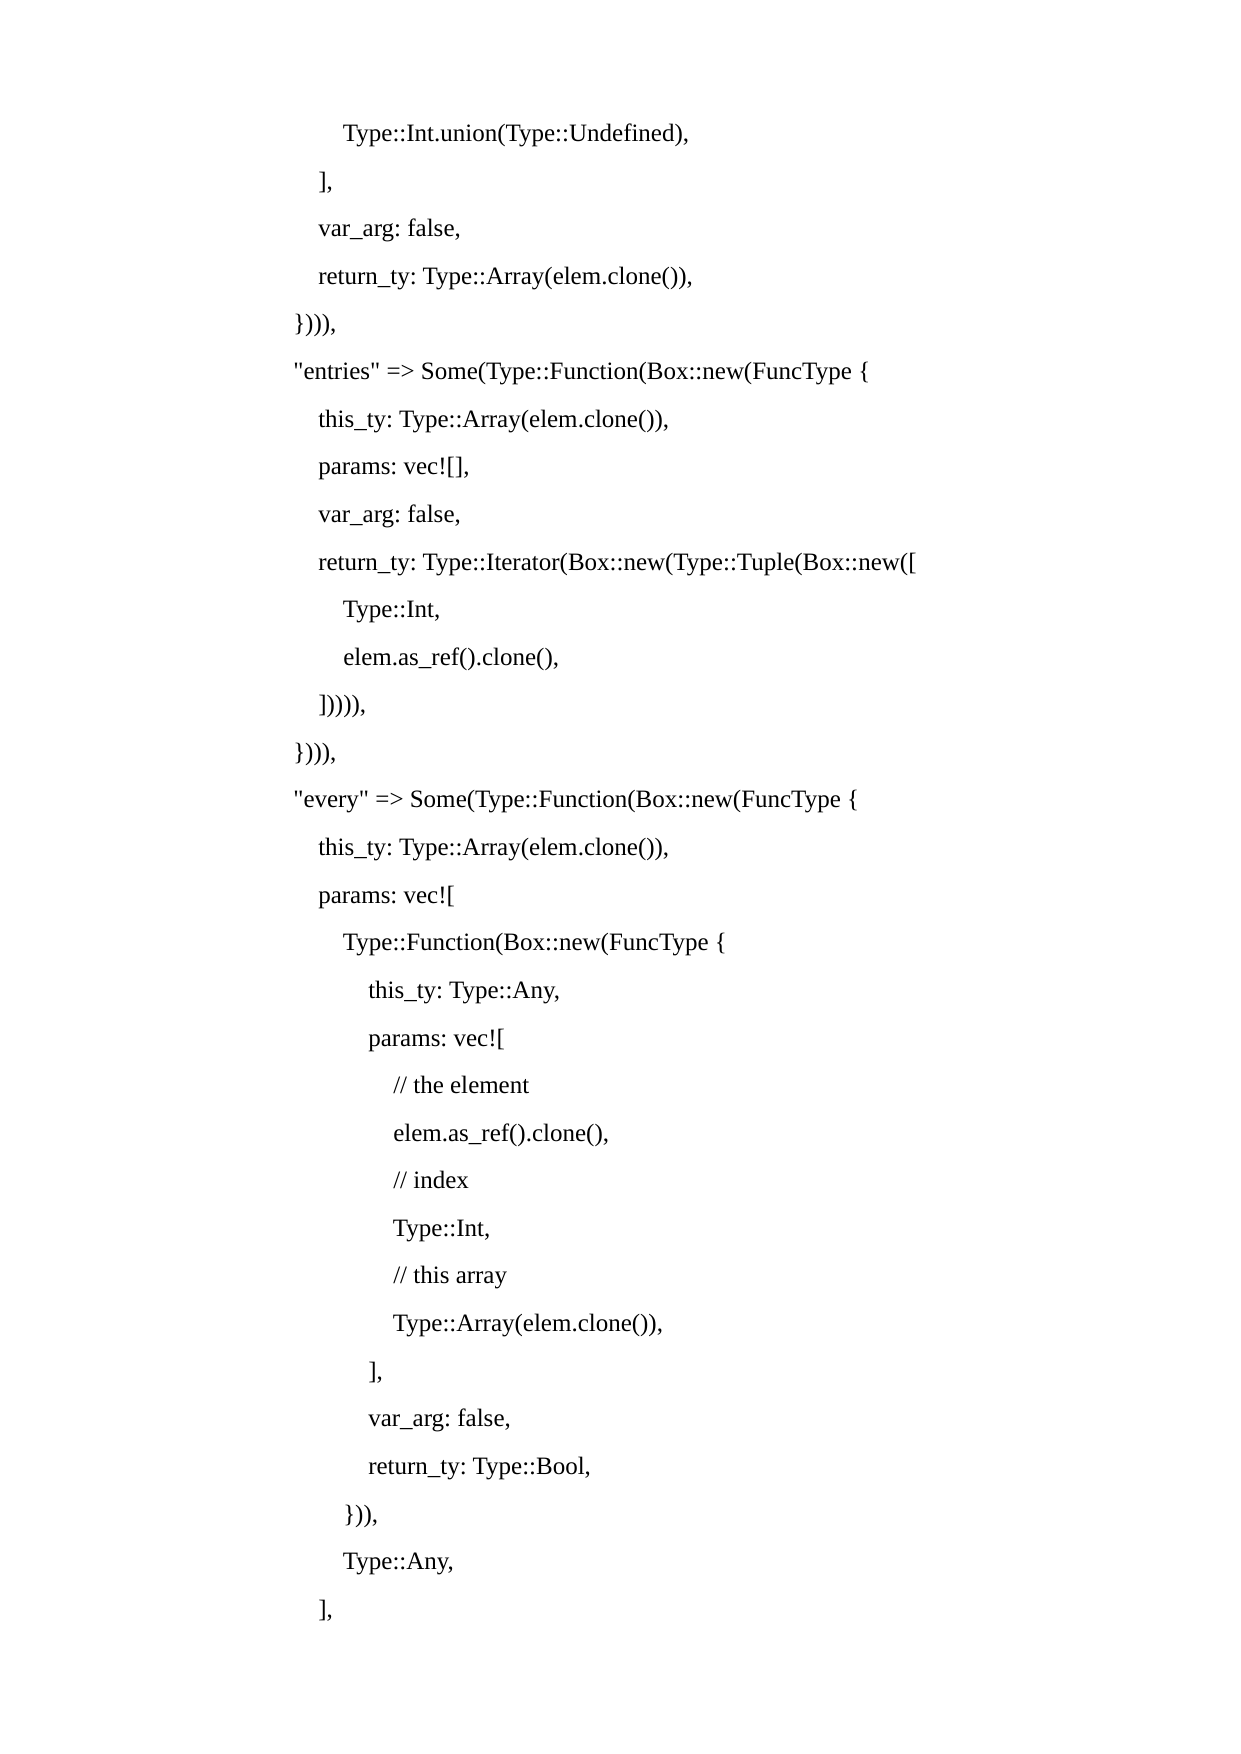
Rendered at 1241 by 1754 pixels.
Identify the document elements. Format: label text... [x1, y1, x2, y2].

text this_ty: Type::Any, [118, 975, 1122, 1004]
text // index [118, 1165, 1122, 1194]
text Type::Array(elem.clone()), [118, 1308, 1122, 1337]
text var_arg: false, [118, 213, 1122, 242]
text }))), [118, 737, 1122, 766]
text return_ty: Type::Bool, [118, 1451, 1122, 1480]
text params: vec![ [118, 880, 1122, 908]
text this_ty: Type::Array(elem.clone()), [118, 404, 1122, 432]
text Type::Int.union(Type::Undefined), [118, 118, 1122, 147]
text ], [118, 166, 1122, 194]
text Type::Int, [118, 1213, 1122, 1242]
text Type::Int, [118, 594, 1122, 623]
text ], [118, 1594, 1122, 1623]
text params: vec![], [118, 451, 1122, 480]
text return_ty: Type::Array(elem.clone()), [118, 261, 1122, 290]
text var_arg: false, [118, 499, 1122, 528]
text return_ty: Type::Iterator(Box::new(Type::Tuple(Box::new([ [118, 547, 1122, 575]
text "every" => Some(Type::Function(Box::new(FuncType { [118, 784, 1122, 813]
text params: vec![ [118, 1023, 1122, 1051]
text this_ty: Type::Array(elem.clone()), [118, 832, 1122, 861]
text ], [118, 1356, 1122, 1384]
text Type::Any, [118, 1546, 1122, 1575]
text // the element [118, 1070, 1122, 1099]
text var_arg: false, [118, 1403, 1122, 1432]
text // this array [118, 1261, 1122, 1289]
text elem.as_ref().clone(), [118, 1118, 1122, 1147]
text })), [118, 1499, 1122, 1527]
text ])))), [118, 689, 1122, 718]
text elem.as_ref().clone(), [118, 642, 1122, 671]
text "entries" => Some(Type::Function(Box::new(FuncType { [118, 356, 1122, 385]
text }))), [118, 308, 1122, 337]
text Type::Function(Box::new(FuncType { [118, 927, 1122, 956]
